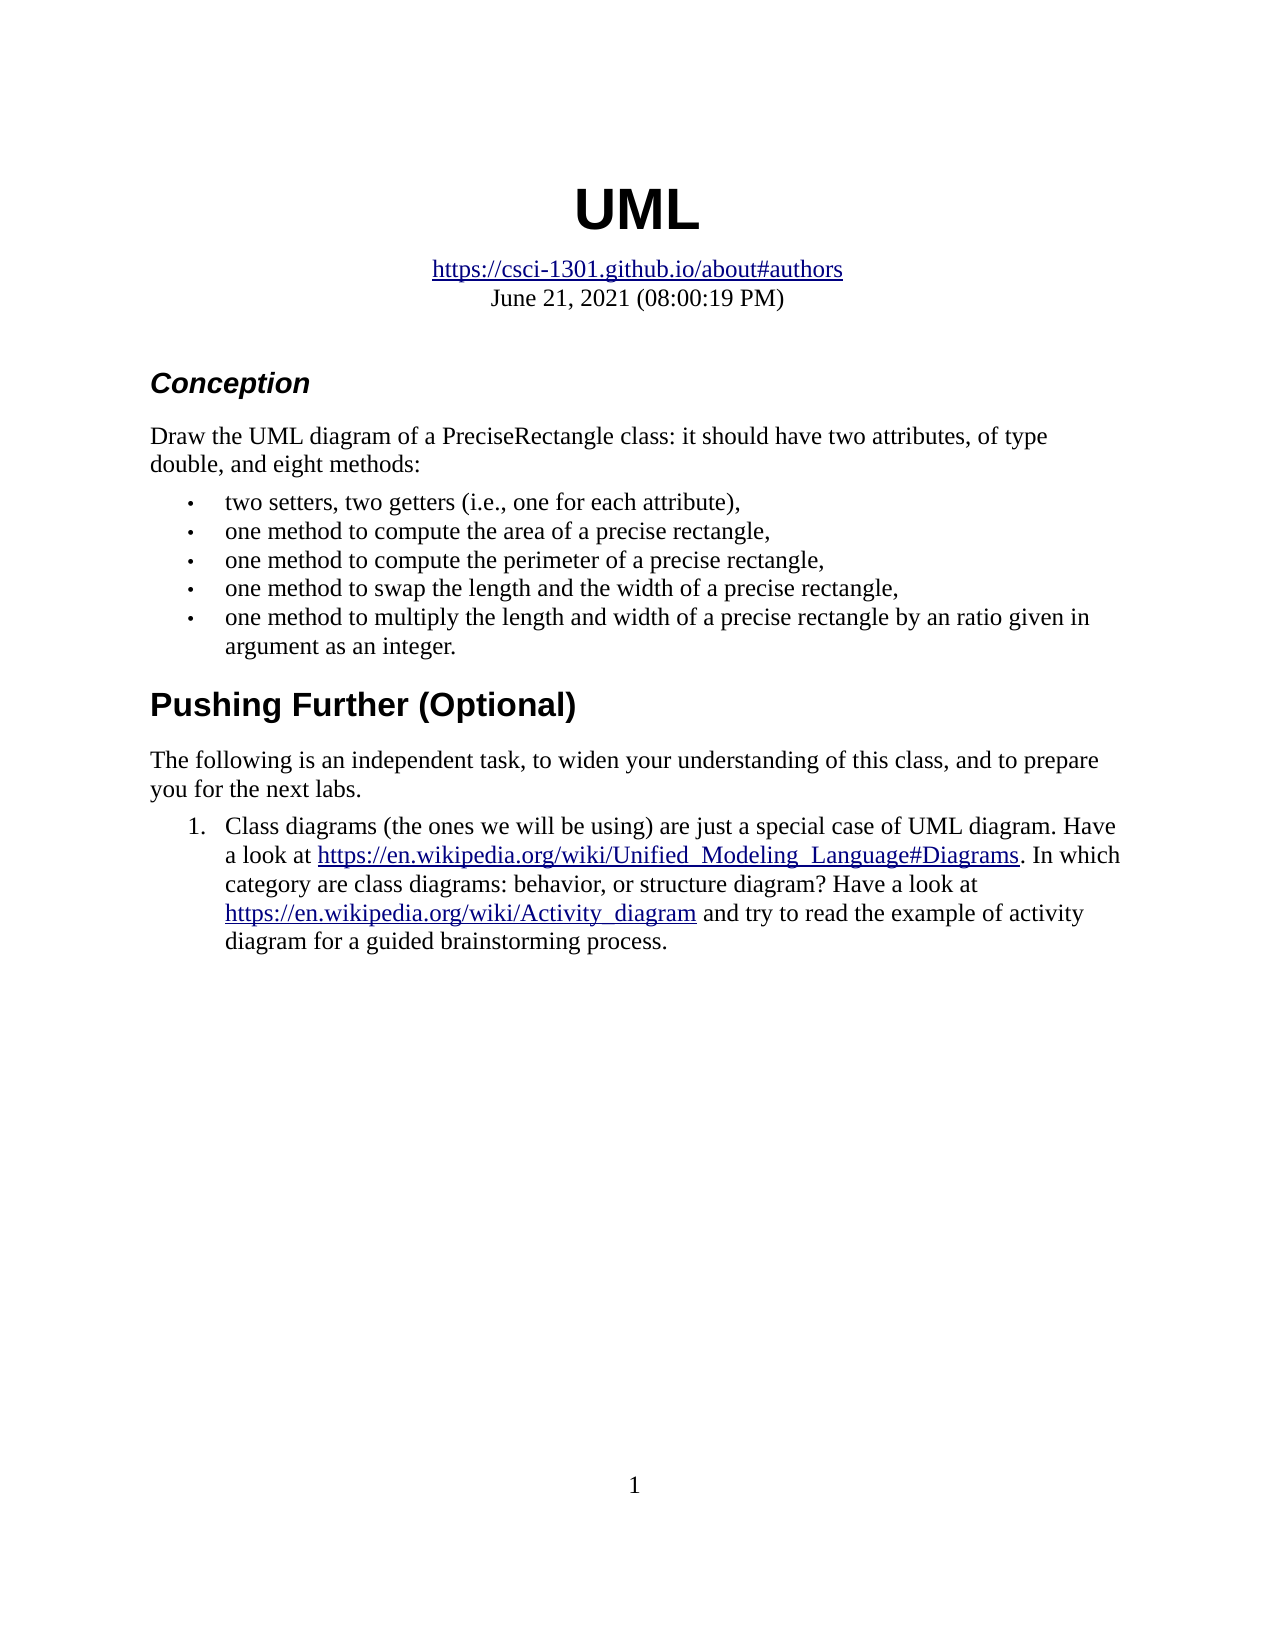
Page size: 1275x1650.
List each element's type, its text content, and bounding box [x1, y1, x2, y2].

text https://csci-1301.github.io/about#authors [150, 254, 1125, 283]
list one method to multiply the length and width of a precise rectangle by an ratio given in argument as an integer. [187, 602, 1125, 660]
list one method to compute the area of a precise rectangle, [187, 516, 1125, 545]
title UML [150, 175, 1125, 242]
list Class diagrams (the ones we will be using) are just a special case of UML diagram. Have a look at https://en.wikipedia.org/wiki/Unified_Modeling_Language#Diagrams. In which category are class diagrams: behavior, or structure diagram? Have a look at https://en.wikipedia.org/wiki/Activity_diagram and try to read the example of activity diagram for a guided brainstorming process. [187, 811, 1125, 955]
subtitle Conception [150, 366, 1125, 399]
text June 21, 2021 (08:00:19 PM) [150, 283, 1125, 312]
list one method to swap the length and the width of a precise rectangle, [187, 573, 1125, 602]
text Draw the UML diagram of a PreciseRectangle class: it should have two attributes, of type double, and eight methods: [150, 421, 1125, 478]
subtitle Pushing Further (Optional) [150, 685, 1125, 723]
text The following is an independent task, to widen your understanding of this class, and to prepare you for the next labs. [150, 745, 1125, 802]
list two setters, two getters (i.e., one for each attribute), [187, 487, 1125, 516]
list one method to compute the perimeter of a precise rectangle, [187, 545, 1125, 573]
